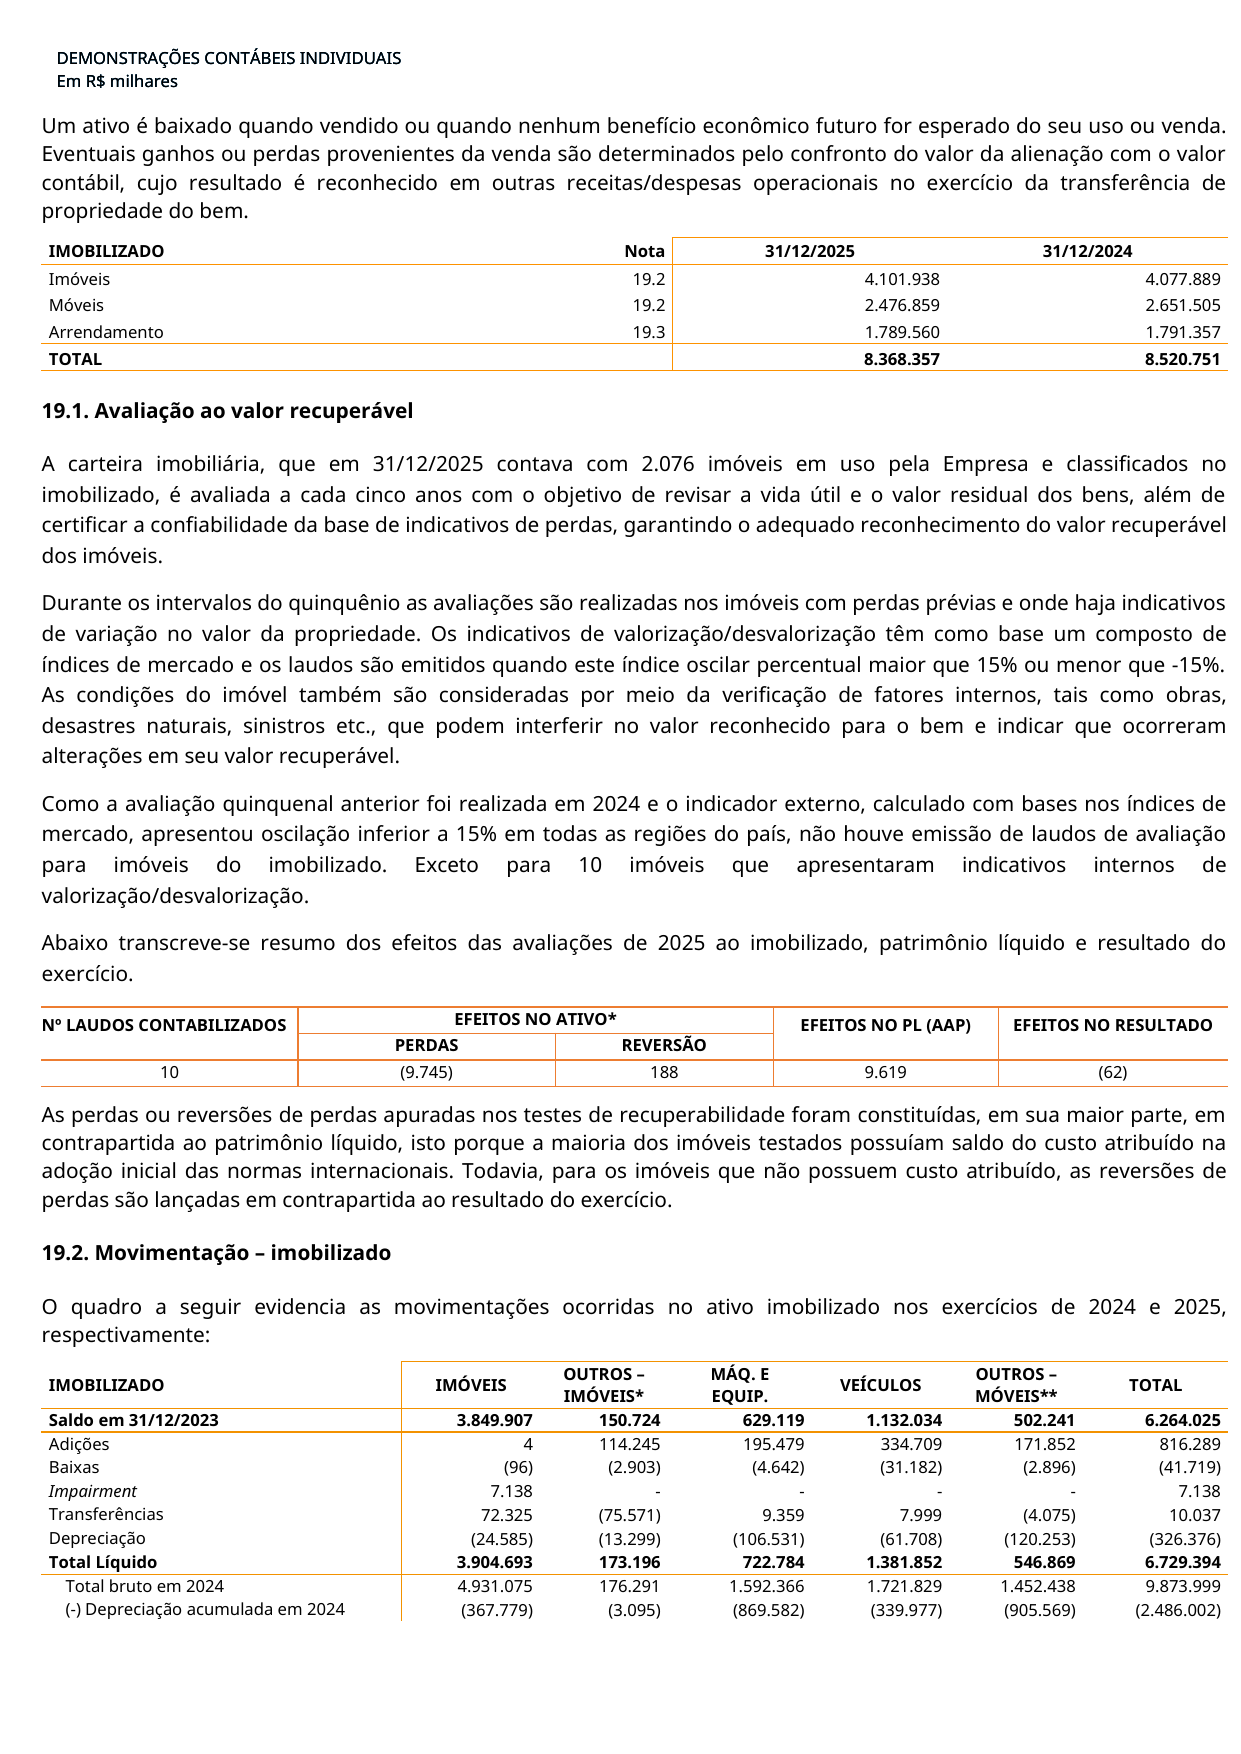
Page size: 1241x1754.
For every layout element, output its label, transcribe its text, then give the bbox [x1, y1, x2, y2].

table_cell 19.3 [573, 317, 672, 343]
table_cell 171.852 [949, 1433, 1083, 1455]
table_cell 7.138 [1083, 1479, 1228, 1502]
table_header VEÍCULOS [812, 1362, 949, 1408]
table_cell 7.138 [402, 1479, 540, 1502]
table_cell (326.376) [1083, 1526, 1228, 1550]
table_cell Arrendamento [41, 317, 573, 343]
table_cell 4.077.889 [947, 265, 1228, 290]
table_header OUTROS – MÓVEIS** [949, 1362, 1083, 1408]
table_cell (13.299) [540, 1526, 668, 1550]
table_header 31/12/2025 [673, 238, 947, 263]
table_cell 10 [41, 1061, 297, 1086]
table_cell (106.531) [668, 1526, 812, 1550]
table_cell 19.2 [573, 265, 672, 290]
table_cell 6.729.394 [1083, 1550, 1228, 1573]
table_cell (2.896) [949, 1455, 1083, 1479]
table_cell (-) Depreciação acumulada em 2024 [41, 1597, 401, 1621]
text As perdas ou reversões de perdas apuradas nos testes de recuperabilidade foram constituídas, em sua maior parte, em contrapartida ao patrimônio líquido, isto porque a maioria dos imóveis testados possuíam saldo do custo atribuído na adoção inicial das normas internacionais. Todavia, para os imóveis que não possuem custo atribuído, as reversões de perdas são lançadas em contrapartida ao resultado do exercício. [41, 1100, 1228, 1213]
table_cell 9.619 [774, 1061, 998, 1086]
table_cell 629.119 [668, 1409, 812, 1431]
table_cell - [540, 1479, 668, 1502]
table_cell 1.721.829 [812, 1575, 949, 1597]
table_header Nº LAUDOS CONTABILIZADOS [41, 1008, 297, 1059]
table_cell Impairment [41, 1479, 401, 1502]
table_cell 9.359 [668, 1503, 812, 1526]
table_header EFEITOS NO ATIVO* [299, 1008, 773, 1032]
table_cell 150.724 [540, 1409, 668, 1431]
table_cell 1.791.357 [947, 317, 1228, 343]
table_header EFEITOS NO RESULTADO [999, 1008, 1228, 1059]
table_cell (31.182) [812, 1455, 949, 1479]
table_header TOTAL [1083, 1362, 1228, 1408]
table_cell 1.381.852 [812, 1550, 949, 1573]
table_cell - [812, 1479, 949, 1502]
table_cell (3.095) [540, 1597, 668, 1621]
text A carteira imobiliária, que em 31/12/2025 contava com 2.076 imóveis em uso pela Empresa e classificados no imobilizado, é avaliada a cada cinco anos com o objetivo de revisar a vida útil e o valor residual dos bens, além de certificar a confiabilidade da base de indicativos de perdas, garantindo o adequado reconhecimento do valor recuperável dos imóveis. [41, 449, 1228, 569]
text Como a avaliação quinquenal anterior foi realizada em 2024 e o indicador externo, calculado com bases nos índices de mercado, apresentou oscilação inferior a 15% em todas as regiões do país, não houve emissão de laudos de avaliação para imóveis do imobilizado. Exceto para 10 imóveis que apresentaram indicativos internos de valorização/desvalorização. [41, 789, 1228, 909]
table_cell (41.719) [1083, 1455, 1228, 1479]
table_cell 9.873.999 [1083, 1575, 1228, 1597]
table_cell - [668, 1479, 812, 1502]
table_cell 8.368.357 [673, 344, 947, 370]
table_cell 8.520.751 [947, 344, 1228, 370]
table_cell 1.452.438 [949, 1575, 1083, 1597]
table_cell 10.037 [1083, 1503, 1228, 1526]
table_cell Imóveis [41, 265, 573, 290]
table_header EFEITOS NO PL (AAP) [774, 1008, 998, 1059]
table_cell Total bruto em 2024 [41, 1575, 401, 1597]
table_header Nota [573, 237, 672, 263]
table_cell Baixas [41, 1455, 401, 1479]
table_header OUTROS – IMÓVEIS* [540, 1362, 668, 1408]
subtitle Movimentação – imobilizado [41, 1238, 1228, 1267]
text Durante os intervalos do quinquênio as avaliações são realizadas nos imóveis com perdas prévias e onde haja indicativos de variação no valor da propriedade. Os indicativos de valorização/desvalorização têm como base um composto de índices de mercado e os laudos são emitidos quando este índice oscilar percentual maior que 15% ou menor que -15%. As condições do imóvel também são consideradas por meio da verificação de fatores internos, tais como obras, desastres naturais, sinistros etc., que podem interferir no valor reconhecido para o bem e indicar que ocorreram alterações em seu valor recuperável. [41, 588, 1228, 770]
table_cell 722.784 [668, 1550, 812, 1573]
table_cell 6.264.025 [1083, 1409, 1228, 1431]
table_cell 188 [556, 1061, 773, 1086]
table_cell 1.789.560 [673, 317, 947, 343]
table_cell 546.869 [949, 1550, 1083, 1573]
table_cell 176.291 [540, 1575, 668, 1597]
table_cell 334.709 [812, 1433, 949, 1455]
table_cell 3.849.907 [402, 1409, 540, 1431]
table_cell 4.101.938 [673, 265, 947, 290]
table_cell 2.651.505 [947, 290, 1228, 317]
table_cell 3.904.693 [402, 1550, 540, 1573]
text Abaixo transcreve-se resumo dos efeitos das avaliações de 2025 ao imobilizado, patrimônio líquido e resultado do exercício. [41, 928, 1228, 987]
table_cell 195.479 [668, 1433, 812, 1455]
table_cell 4 [402, 1433, 540, 1455]
table_cell 173.196 [540, 1550, 668, 1573]
table_cell 114.245 [540, 1433, 668, 1455]
table_cell Total Líquido [41, 1550, 401, 1573]
table_cell 2.476.859 [673, 290, 947, 317]
table_header MÁQ. E EQUIP. [668, 1362, 812, 1408]
table_header IMOBILIZADO [41, 237, 573, 263]
table_cell 4.931.075 [402, 1575, 540, 1597]
table_cell Móveis [41, 290, 573, 317]
table_cell 502.241 [949, 1409, 1083, 1431]
table_cell Transferências [41, 1503, 401, 1526]
table_cell PERDAS [299, 1034, 555, 1059]
table_header IMÓVEIS [402, 1362, 540, 1408]
table_cell Saldo em 31/12/2023 [41, 1409, 401, 1431]
table_cell TOTAL [41, 344, 573, 370]
text O quadro a seguir evidencia as movimentações ocorridas no ativo imobilizado nos exercícios de 2024 e 2025, respectivamente: [41, 1292, 1228, 1349]
table_cell 72.325 [402, 1503, 540, 1526]
table_header IMOBILIZADO [41, 1361, 401, 1408]
subtitle Avaliação ao valor recuperável [41, 396, 1228, 424]
table_cell (4.642) [668, 1455, 812, 1479]
table_header 31/12/2024 [947, 238, 1228, 263]
table_cell - [949, 1479, 1083, 1502]
table_cell 816.289 [1083, 1433, 1228, 1455]
table_cell [573, 344, 672, 370]
table_cell (367.779) [402, 1597, 540, 1621]
table_cell 7.999 [812, 1503, 949, 1526]
table_cell (905.569) [949, 1597, 1083, 1621]
table_cell (62) [999, 1061, 1228, 1086]
table_cell (61.708) [812, 1526, 949, 1550]
table_cell (2.903) [540, 1455, 668, 1479]
text Um ativo é baixado quando vendido ou quando nenhum benefício econômico futuro for esperado do seu uso ou venda. Eventuais ganhos ou perdas provenientes da venda são determinados pelo confronto do valor da alienação com o valor contábil, cujo resultado é reconhecido em outras receitas/despesas operacionais no exercício da transferência de propriedade do bem. [41, 111, 1228, 224]
table_cell Adições [41, 1433, 401, 1455]
table_cell (2.486.002) [1083, 1597, 1228, 1621]
table_cell Depreciação [41, 1526, 401, 1550]
table_cell (339.977) [812, 1597, 949, 1621]
table_cell (120.253) [949, 1526, 1083, 1550]
table_cell (24.585) [402, 1526, 540, 1550]
table_cell (9.745) [299, 1061, 555, 1086]
table_cell 19.2 [573, 290, 672, 317]
table_cell (96) [402, 1455, 540, 1479]
table_cell (869.582) [668, 1597, 812, 1621]
table_cell REVERSÃO [556, 1034, 773, 1059]
table_cell 1.132.034 [812, 1409, 949, 1431]
table_cell (75.571) [540, 1503, 668, 1526]
table_cell 1.592.366 [668, 1575, 812, 1597]
table_cell (4.075) [949, 1503, 1083, 1526]
